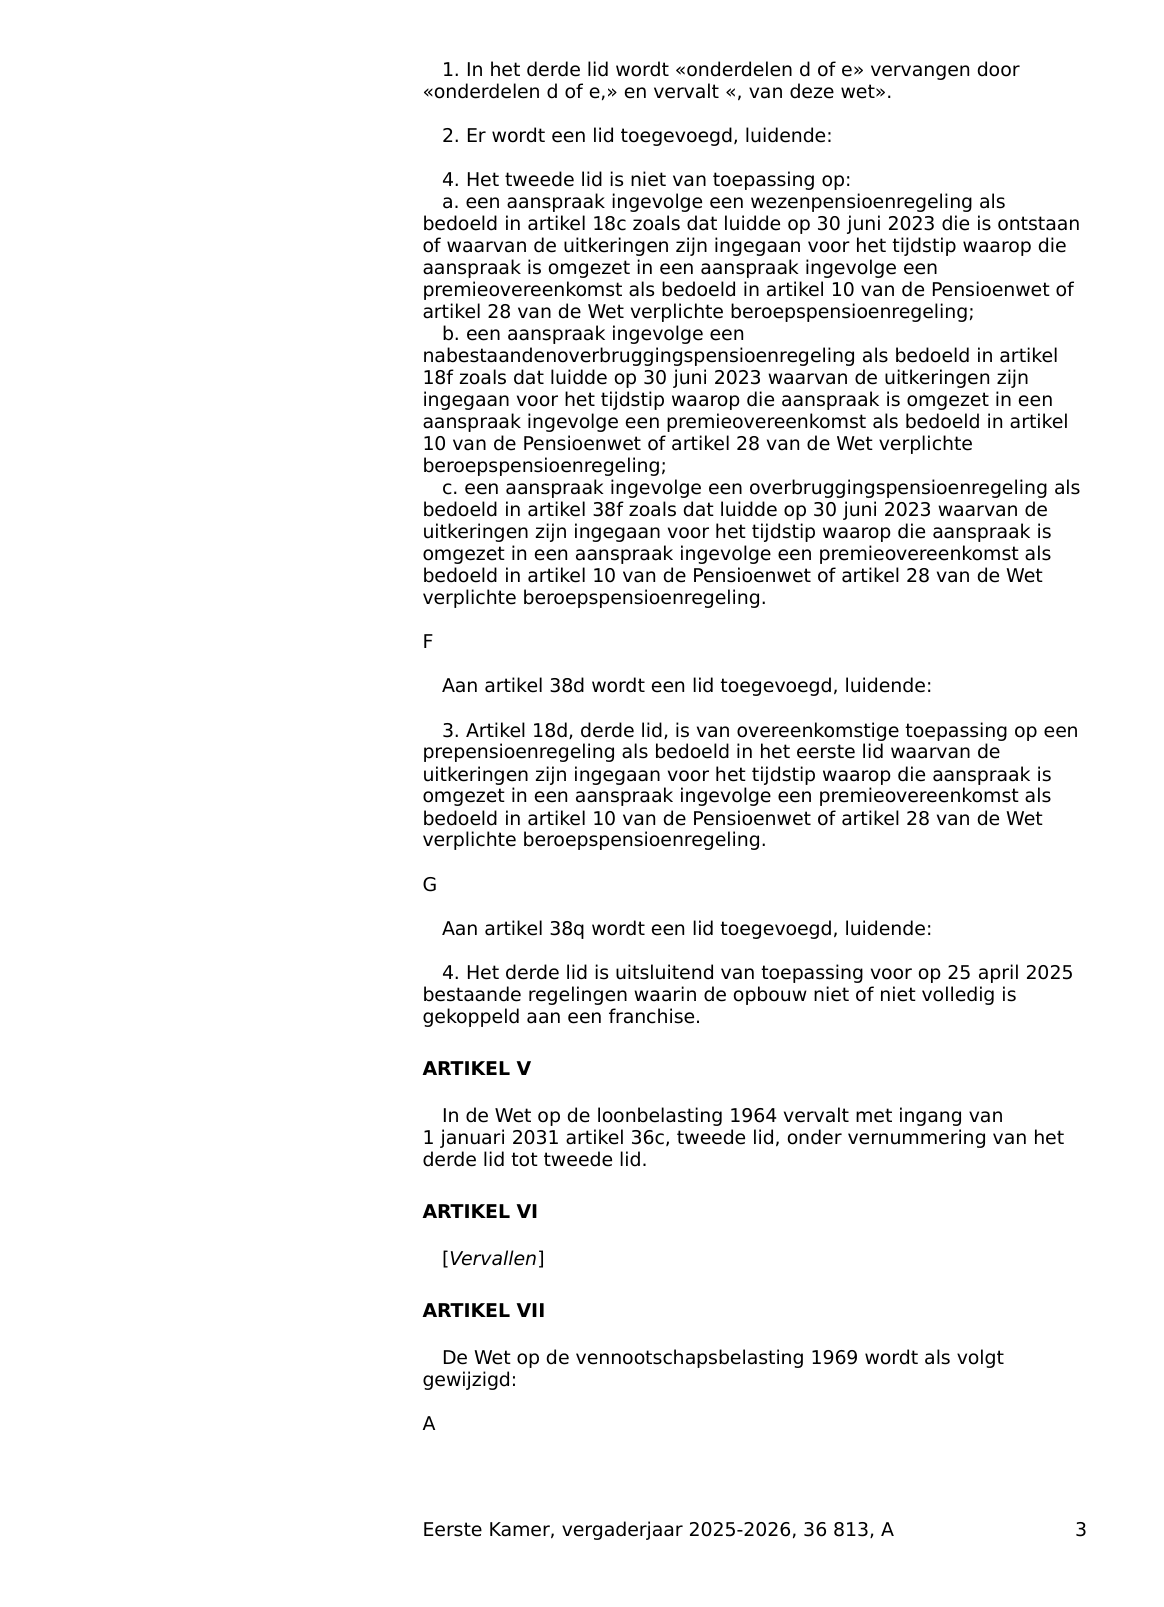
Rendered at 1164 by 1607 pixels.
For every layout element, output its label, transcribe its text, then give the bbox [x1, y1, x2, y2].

text Aan artikel 38q wordt een lid toegevoegd, luidende: [422, 918, 1087, 940]
subtitle ARTIKEL V [422, 1058, 1087, 1080]
text 3. Artikel 18d, derde lid, is van overeenkomstige toepassing op een prepensioenregeling als bedoeld in het eerste lid waarvan de uitkeringen zijn ingegaan voor het tijdstip waarop die aanspraak is omgezet in een aanspraak ingevolge een premieovereenkomst als bedoeld in artikel 10 van de Pensioenwet of artikel 28 van de Wet verplichte beroepspensioenregeling. [422, 719, 1087, 851]
text 1. In het derde lid wordt «onderdelen d of e» vervangen door «onderdelen d of e,» en vervalt «, van deze wet». [422, 59, 1087, 103]
text A [422, 1413, 1087, 1435]
text In de Wet op de loonbelasting 1964 vervalt met ingang van 1 januari 2031 artikel 36c, tweede lid, onder vernummering van het derde lid tot tweede lid. [422, 1105, 1087, 1171]
text G [422, 873, 1087, 896]
text 4. Het derde lid is uitsluitend van toepassing voor op 25 april 2025 bestaande regelingen waarin de opbouw niet of niet volledig is gekoppeld aan een franchise. [422, 962, 1087, 1028]
text Aan artikel 38d wordt een lid toegevoegd, luidende: [422, 675, 1087, 697]
subtitle ARTIKEL VII [422, 1300, 1087, 1322]
text F [422, 631, 1087, 653]
text De Wet op de vennootschapsbelasting 1969 wordt als volgt gewijzigd: [422, 1347, 1087, 1391]
text c. een aanspraak ingevolge een overbruggingspensioenregeling als bedoeld in artikel 38f zoals dat luidde op 30 juni 2023 waarvan de uitkeringen zijn ingegaan voor het tijdstip waarop die aanspraak is omgezet in een aanspraak ingevolge een premieovereenkomst als bedoeld in artikel 10 van de Pensioenwet of artikel 28 van de Wet verplichte beroepspensioenregeling. [422, 477, 1087, 609]
text b. een aanspraak ingevolge een nabestaandenoverbruggingspensioenregeling als bedoeld in artikel 18f zoals dat luidde op 30 juni 2023 waarvan de uitkeringen zijn ingegaan voor het tijdstip waarop die aanspraak is omgezet in een aanspraak ingevolge een premieovereenkomst als bedoeld in artikel 10 van de Pensioenwet of artikel 28 van de Wet verplichte beroepspensioenregeling; [422, 323, 1087, 477]
text 4. Het tweede lid is niet van toepassing op: [422, 169, 1087, 191]
subtitle ARTIKEL VI [422, 1201, 1087, 1223]
text a. een aanspraak ingevolge een wezenpensioenregeling als bedoeld in artikel 18c zoals dat luidde op 30 juni 2023 die is ontstaan of waarvan de uitkeringen zijn ingegaan voor het tijdstip waarop die aanspraak is omgezet in een aanspraak ingevolge een premieovereenkomst als bedoeld in artikel 10 van de Pensioenwet of artikel 28 van de Wet verplichte beroepspensioenregeling; [422, 191, 1087, 323]
text 2. Er wordt een lid toegevoegd, luidende: [422, 125, 1087, 147]
text [Vervallen] [422, 1248, 1087, 1270]
